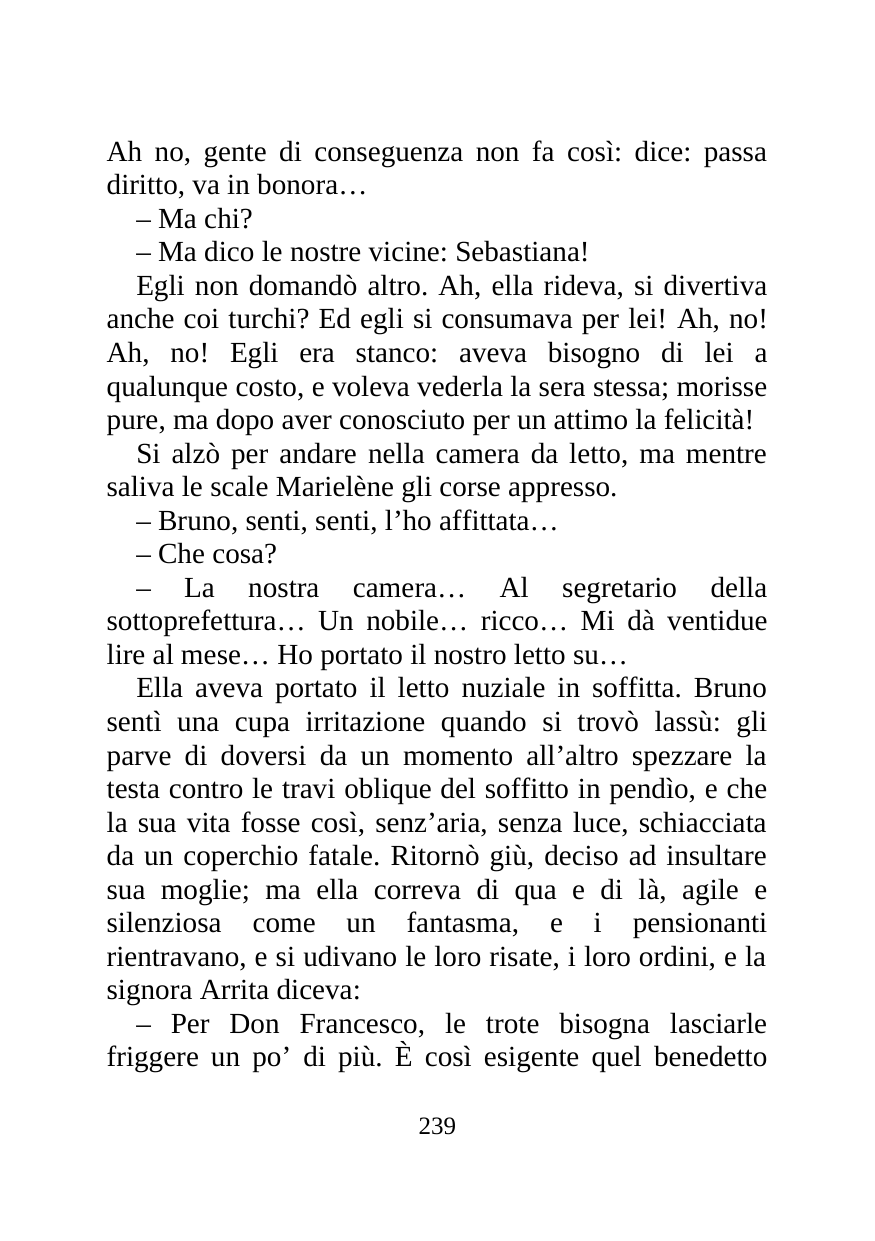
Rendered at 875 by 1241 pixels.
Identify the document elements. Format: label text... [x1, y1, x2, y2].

text Ah no, gente di conseguenza non fa così: dice: passa diritto, va in bonora… [106, 134, 768, 201]
text – Bruno, senti, senti, l’ho affittata… [106, 503, 768, 536]
text Si alzò per andare nella camera da letto, ma mentre saliva le scale Marielène gli corse appresso. [106, 436, 768, 503]
text Ella aveva portato il letto nuziale in soffitta. Bruno sentì una cupa irritazione quando si trovò lassù: gli parve di doversi da un momento all’altro spezzare la testa contro le travi oblique del soffitto in pendìo, e che la sua vita fosse così, senz’aria, senza luce, schiacciata da un coperchio fatale. Ritornò giù, deciso ad insultare sua moglie; ma ella correva di qua e di là, agile e silenziosa come un fantasma, e i pensionanti rientravano, e si udivano le loro risate, i loro ordini, e la signora Arrita diceva: [106, 671, 768, 1006]
text – Che cosa? [106, 536, 768, 570]
text Egli non domandò altro. Ah, ella rideva, si divertiva anche coi turchi? Ed egli si consumava per lei! Ah, no! Ah, no! Egli era stanco: aveva bisogno di lei a qualunque costo, e voleva vederla la sera stessa; morisse pure, ma dopo aver conosciuto per un attimo la felicità! [106, 268, 768, 436]
text – Per Don Francesco, le trote bisogna lasciarle friggere un po’ di più. È così esigente quel benedetto [106, 1006, 768, 1073]
text – La nostra camera… Al segretario della sottoprefettura… Un nobile… ricco… Mi dà ventidue lire al mese… Ho portato il nostro letto su… [106, 570, 768, 671]
text – Ma chi? [106, 201, 768, 234]
text – Ma dico le nostre vicine: Sebastiana! [106, 234, 768, 268]
